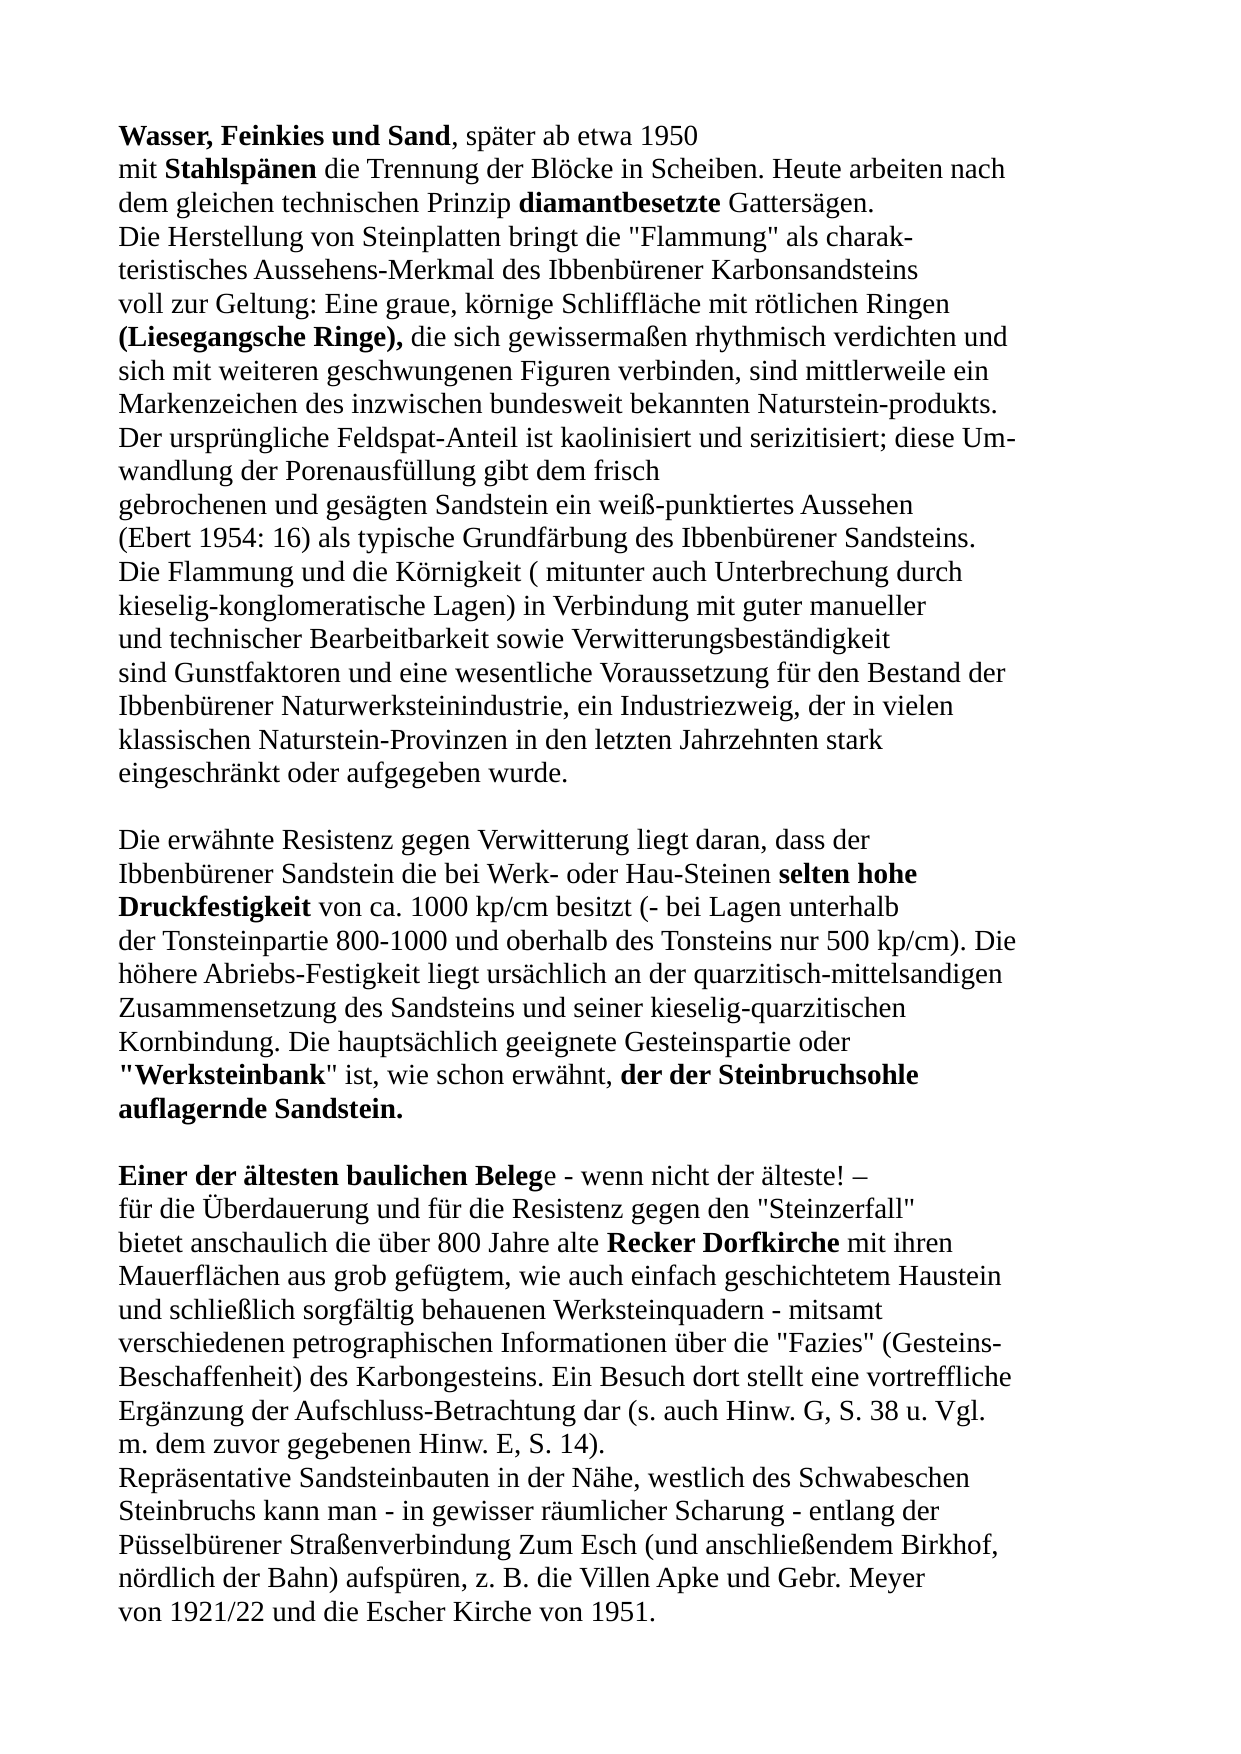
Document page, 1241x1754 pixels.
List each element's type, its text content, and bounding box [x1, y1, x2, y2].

text mit Stahlspänen die Trennung der Blöcke in Scheiben. Heute arbeiten nach dem gleichen technischen Prin­zip diamantbesetzte Gattersägen. [118, 152, 1019, 219]
text (Ebert 1954: 16) als typische Grundfär­bung des Ibbenbürener Sandsteins. Die Flammung und die Körnigkeit ( mitunter auch Unterbrechung durch kieselig-konglomeratische Lagen) in Verbin­dung mit guter manueller [118, 521, 1019, 621]
text für die Überdauerung und für die Resistenz gegen den "Steinzerfall" [118, 1191, 1019, 1225]
text und technischer Bearbeitbarkeit sowie Verwitterungsbeständigkeit [118, 621, 1019, 655]
text gebro­chenen und gesägten Sandstein ein weiß-punktiertes Aussehen [118, 487, 1019, 521]
text Wasser, Feinkies und Sand, später ab etwa 1950 [118, 118, 1019, 152]
text von 1921/22 und die Escher Kirche von 1951. [118, 1594, 1019, 1627]
text Repräsentative Sandsteinbauten in der Nähe, westlich des Schwabeschen Stein­bruchs kann man - in gewisser räumlicher Scharung - entlang der Püsselbürener Straßenverbindung Zum Esch (und anschließen­dem Birkhof, nördlich der Bahn) aufspüren, z. B. die Villen Apke und Gebr. Meyer [118, 1460, 1019, 1594]
text voll zur Geltung: Eine graue, körnige Schliffläche mit rötlichen Ringen (Liesegangsche Ringe), die sich gewissermaßen rhythmisch verdichten und sich mit weiteren ge­schwungenen Figuren verbinden, sind mittlerweile ein Markenzeichen des inzwischen bundesweit be­kannten Naturstein-produkts. Der ursprüngliche Feldspat-Anteil ist kaolinisiert und serizitisiert; diese Um­wandlung der Porenausfüllung gibt dem frisch [118, 286, 1019, 487]
text ein­geschränkt oder aufgegeben wurde. [118, 755, 1019, 789]
text Die erwähnte Resistenz gegen Verwitterung liegt daran, dass der Ibbenbürener Sandstein die bei Werk- oder Hau-Steinen selten hohe Druckfestigkeit von ca. 1000 kp/cm besitzt (- bei Lagen unterhalb [118, 822, 1019, 923]
text Einer der ältesten baulichen Belege - wenn nicht der älteste! – [118, 1158, 1019, 1191]
text Die Herstellung von Steinplatten bringt die "Flam­mung" als charak-teristisches Aussehens-Merkmal des Ibbenbürener Karbonsandsteins [118, 219, 1019, 286]
text sind Gunstfaktoren und eine wesentliche Voraussetzung für den Bestand der Ibbenbürener Naturwerksteinindustrie, ein Industriezweig, der in vielen klassischen Natur­stein-Provinzen in den letzten Jahrzehnten stark [118, 655, 1019, 755]
text bietet anschaulich die über 800 Jahre alte Recker Dorfkirche mit ihren Mauerflächen aus grob gefügtem, wie auch einfach ge­schichtetem Haustein und schließlich sorgfältig behauenen Werksteinquadern - mitsamt verschiedenen petrographischen Informationen über die "Fazies" (Gesteins-Beschaffenheit) des Karbongesteins. Ein Besuch dort stellt eine vortreffliche Ergän­zung der Aufschluss-Betrachtung dar (s. auch Hinw. G, S. 38 u. Vgl. m. dem zuvor gegebenen Hinw. E, S. 14). [118, 1225, 1019, 1460]
text der Tonsteinpartie 800-1000 und oberhalb des Ton­steins nur 500 kp/cm). Die höhere Abriebs-Festigkeit liegt ursäch­lich an der quarzitisch-mittelsandigen Zusammensetzung des Sandsteins und seiner kieselig-quarzitischen Kornbindung. Die hauptsächlich geeignete Gesteinspartie oder "Werksteinbank" ist, wie schon erwähnt, der der Steinbruchsohle auflagernde Sandstein. [118, 923, 1019, 1124]
